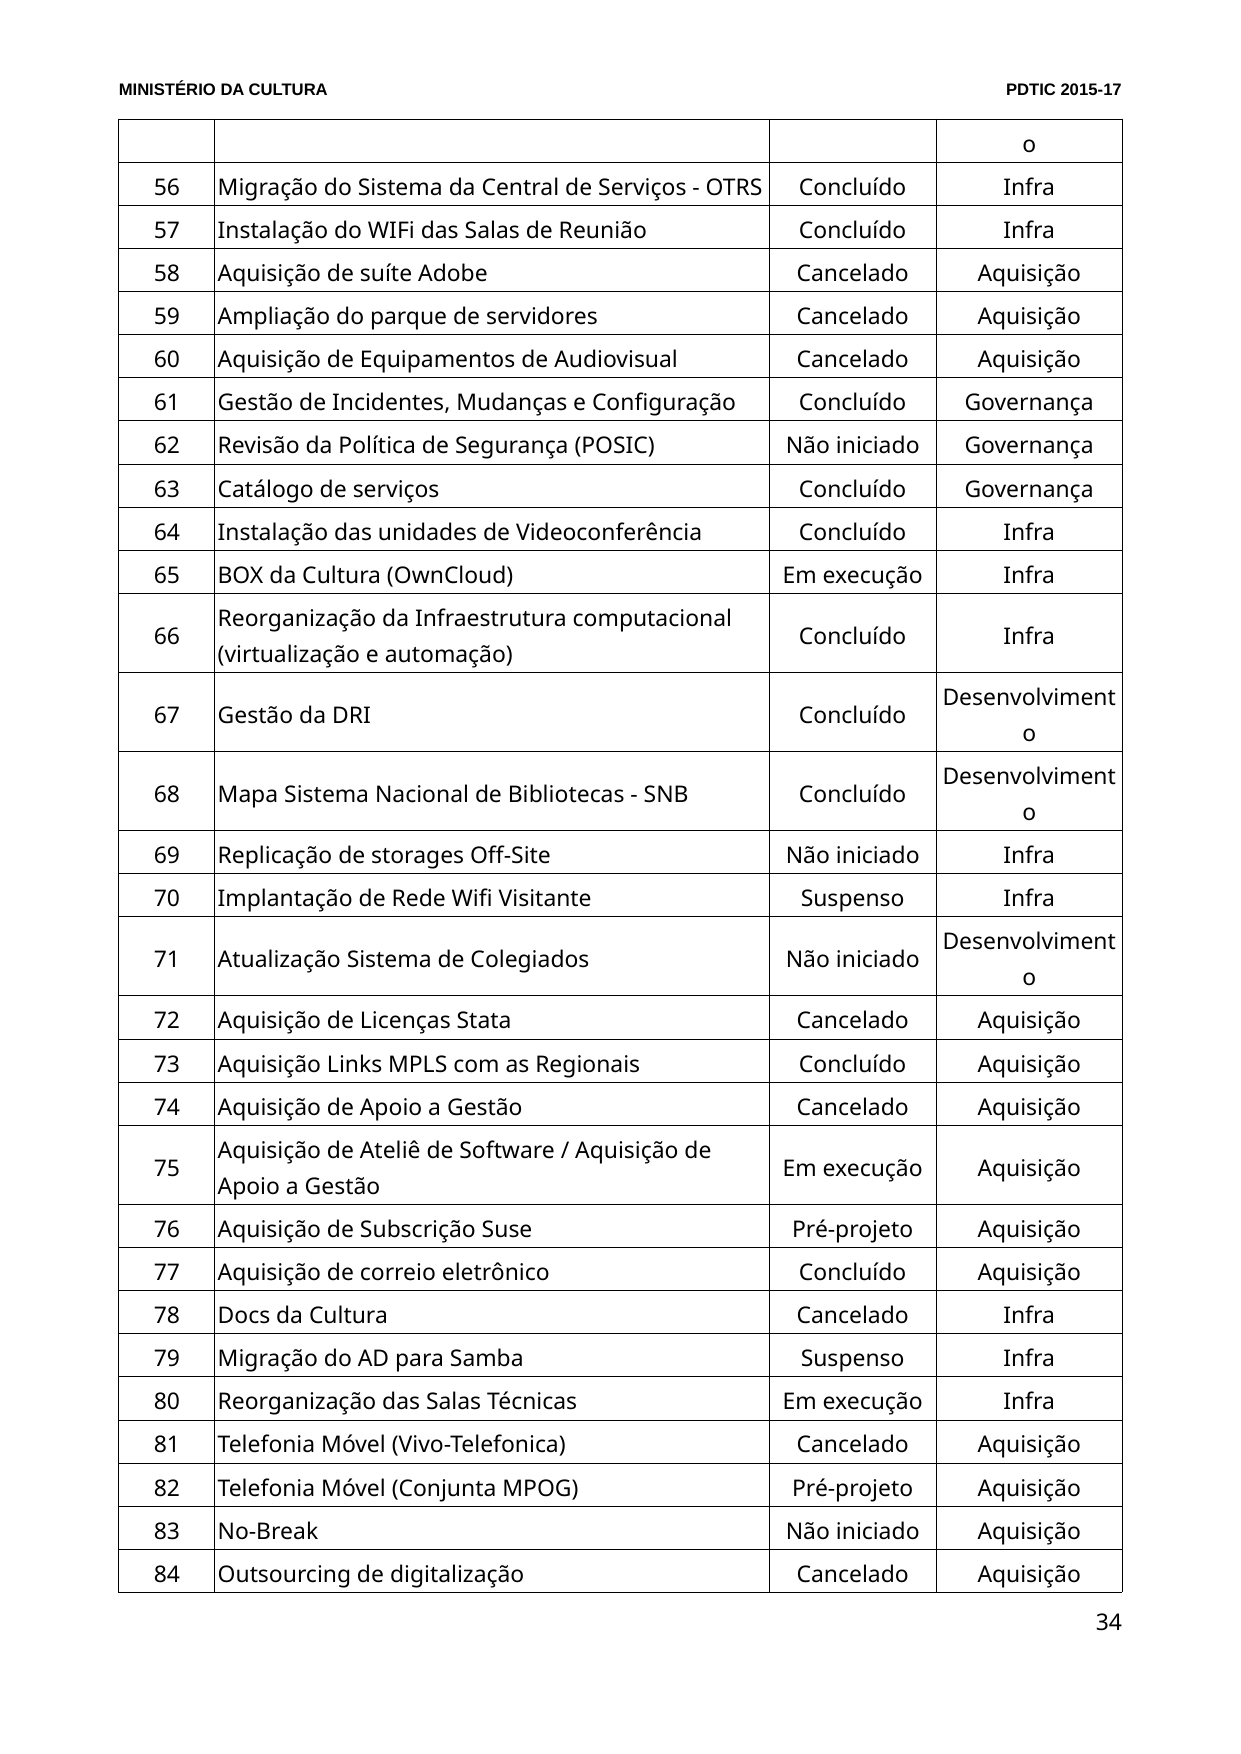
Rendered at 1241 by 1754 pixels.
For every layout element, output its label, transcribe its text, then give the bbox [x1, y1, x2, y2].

table_cell 56 [119, 163, 214, 205]
table_cell Aquisição de Apoio a Gestão [215, 1083, 769, 1125]
table_cell Cancelado [770, 1550, 936, 1592]
table_cell Pré-projeto [770, 1464, 936, 1506]
table_cell Suspenso [770, 1334, 936, 1376]
table_cell Outsourcing de digitalização [215, 1550, 769, 1592]
table_cell Docs da Cultura [215, 1291, 769, 1333]
table_cell Replicação de storages Off-Site [215, 831, 769, 873]
table_cell Atualização Sistema de Colegiados [215, 917, 769, 995]
table_cell Aquisição de Subscrição Suse [215, 1205, 769, 1247]
table_cell Reorganização da Infraestrutura computacional (virtualização e automação) [215, 594, 769, 672]
table_cell Infra [937, 206, 1122, 248]
table_cell Desenvolvimento [937, 673, 1122, 751]
table_cell 83 [119, 1507, 214, 1549]
table_cell [119, 120, 214, 162]
table_cell 66 [119, 594, 214, 672]
table_cell Cancelado [770, 996, 936, 1038]
table_cell Catálogo de serviços [215, 465, 769, 507]
table_cell Concluído [770, 673, 936, 751]
table_cell Não iniciado [770, 831, 936, 873]
table_cell 59 [119, 292, 214, 334]
table_cell Não iniciado [770, 421, 936, 463]
table_cell Infra [937, 594, 1122, 672]
table_cell Aquisição de Licenças Stata [215, 996, 769, 1038]
table_cell 76 [119, 1205, 214, 1247]
table_cell 84 [119, 1550, 214, 1592]
table_cell Concluído [770, 465, 936, 507]
table_cell Cancelado [770, 292, 936, 334]
table_cell 79 [119, 1334, 214, 1376]
table_cell Infra [937, 1334, 1122, 1376]
table_cell Não iniciado [770, 917, 936, 995]
table_cell Aquisição [937, 1550, 1122, 1592]
table_cell BOX da Cultura (OwnCloud) [215, 551, 769, 593]
table_cell 65 [119, 551, 214, 593]
table_cell Instalação das unidades de Videoconferência [215, 508, 769, 550]
table_cell 70 [119, 874, 214, 916]
table_cell Aquisição de Equipamentos de Audiovisual [215, 335, 769, 377]
table_cell Desenvolvimento [937, 917, 1122, 995]
table_cell Infra [937, 508, 1122, 550]
table_cell Não iniciado [770, 1507, 936, 1549]
table_cell Aquisição [937, 1464, 1122, 1506]
table_cell 61 [119, 378, 214, 420]
table_cell Ampliação do parque de servidores [215, 292, 769, 334]
table_cell Em execução [770, 1377, 936, 1419]
table_cell Mapa Sistema Nacional de Bibliotecas - SNB [215, 752, 769, 830]
table_cell Concluído [770, 594, 936, 672]
table_cell 68 [119, 752, 214, 830]
table_cell Aquisição [937, 1421, 1122, 1463]
table_cell Concluído [770, 378, 936, 420]
table_cell [770, 120, 936, 162]
table_cell 63 [119, 465, 214, 507]
table_cell Pré-projeto [770, 1205, 936, 1247]
table_cell Aquisição [937, 1205, 1122, 1247]
table_cell No-Break [215, 1507, 769, 1549]
table_cell Infra [937, 1377, 1122, 1419]
table_cell Aquisição [937, 1507, 1122, 1549]
table_cell o [937, 120, 1122, 162]
table_cell Concluído [770, 752, 936, 830]
table_cell 62 [119, 421, 214, 463]
table_cell Concluído [770, 206, 936, 248]
table_cell Telefonia Móvel (Conjunta MPOG) [215, 1464, 769, 1506]
table_cell 57 [119, 206, 214, 248]
table_cell 74 [119, 1083, 214, 1125]
table_cell Cancelado [770, 1083, 936, 1125]
table_cell Gestão de Incidentes, Mudanças e Configuração [215, 378, 769, 420]
table_cell 64 [119, 508, 214, 550]
table_cell 69 [119, 831, 214, 873]
table_cell Migração do AD para Samba [215, 1334, 769, 1376]
table_cell Aquisição de correio eletrônico [215, 1248, 769, 1290]
table_cell Aquisição [937, 249, 1122, 291]
table_cell Cancelado [770, 335, 936, 377]
table_cell Concluído [770, 163, 936, 205]
table_cell 81 [119, 1421, 214, 1463]
table_cell Desenvolvimento [937, 752, 1122, 830]
table_cell Cancelado [770, 1291, 936, 1333]
table_cell Em execução [770, 1126, 936, 1204]
table_cell Aquisição [937, 1126, 1122, 1204]
table_cell Infra [937, 163, 1122, 205]
table_cell Governança [937, 378, 1122, 420]
table_cell Concluído [770, 1248, 936, 1290]
table_cell Aquisição Links MPLS com as Regionais [215, 1040, 769, 1082]
table_cell Instalação do WIFi das Salas de Reunião [215, 206, 769, 248]
table_cell Infra [937, 551, 1122, 593]
table_cell Governança [937, 421, 1122, 463]
table_cell 73 [119, 1040, 214, 1082]
table_cell Infra [937, 831, 1122, 873]
table_cell 77 [119, 1248, 214, 1290]
table_cell Implantação de Rede Wifi Visitante [215, 874, 769, 916]
table_cell 71 [119, 917, 214, 995]
table_cell Gestão da DRI [215, 673, 769, 751]
table_cell Aquisição de Ateliê de Software / Aquisição de Apoio a Gestão [215, 1126, 769, 1204]
table_cell Aquisição [937, 1040, 1122, 1082]
table_cell Aquisição [937, 292, 1122, 334]
table_cell Aquisição [937, 335, 1122, 377]
table_cell 80 [119, 1377, 214, 1419]
table_cell Telefonia Móvel (Vivo-Telefonica) [215, 1421, 769, 1463]
table_cell Infra [937, 1291, 1122, 1333]
table_cell Aquisição [937, 1083, 1122, 1125]
table_cell Cancelado [770, 249, 936, 291]
table_cell [215, 120, 769, 162]
table_cell 60 [119, 335, 214, 377]
table_cell 78 [119, 1291, 214, 1333]
table_cell Em execução [770, 551, 936, 593]
table_cell Aquisição [937, 996, 1122, 1038]
table_cell Migração do Sistema da Central de Serviços - OTRS [215, 163, 769, 205]
table_cell Cancelado [770, 1421, 936, 1463]
table_cell Reorganização das Salas Técnicas [215, 1377, 769, 1419]
table_cell 82 [119, 1464, 214, 1506]
table_cell Revisão da Política de Segurança (POSIC) [215, 421, 769, 463]
table_cell Concluído [770, 1040, 936, 1082]
table_cell 75 [119, 1126, 214, 1204]
table_cell Suspenso [770, 874, 936, 916]
table_cell Governança [937, 465, 1122, 507]
table_cell Infra [937, 874, 1122, 916]
table_cell Aquisição de suíte Adobe [215, 249, 769, 291]
table_cell 67 [119, 673, 214, 751]
table_cell Concluído [770, 508, 936, 550]
table_cell 58 [119, 249, 214, 291]
table_cell Aquisição [937, 1248, 1122, 1290]
table_cell 72 [119, 996, 214, 1038]
